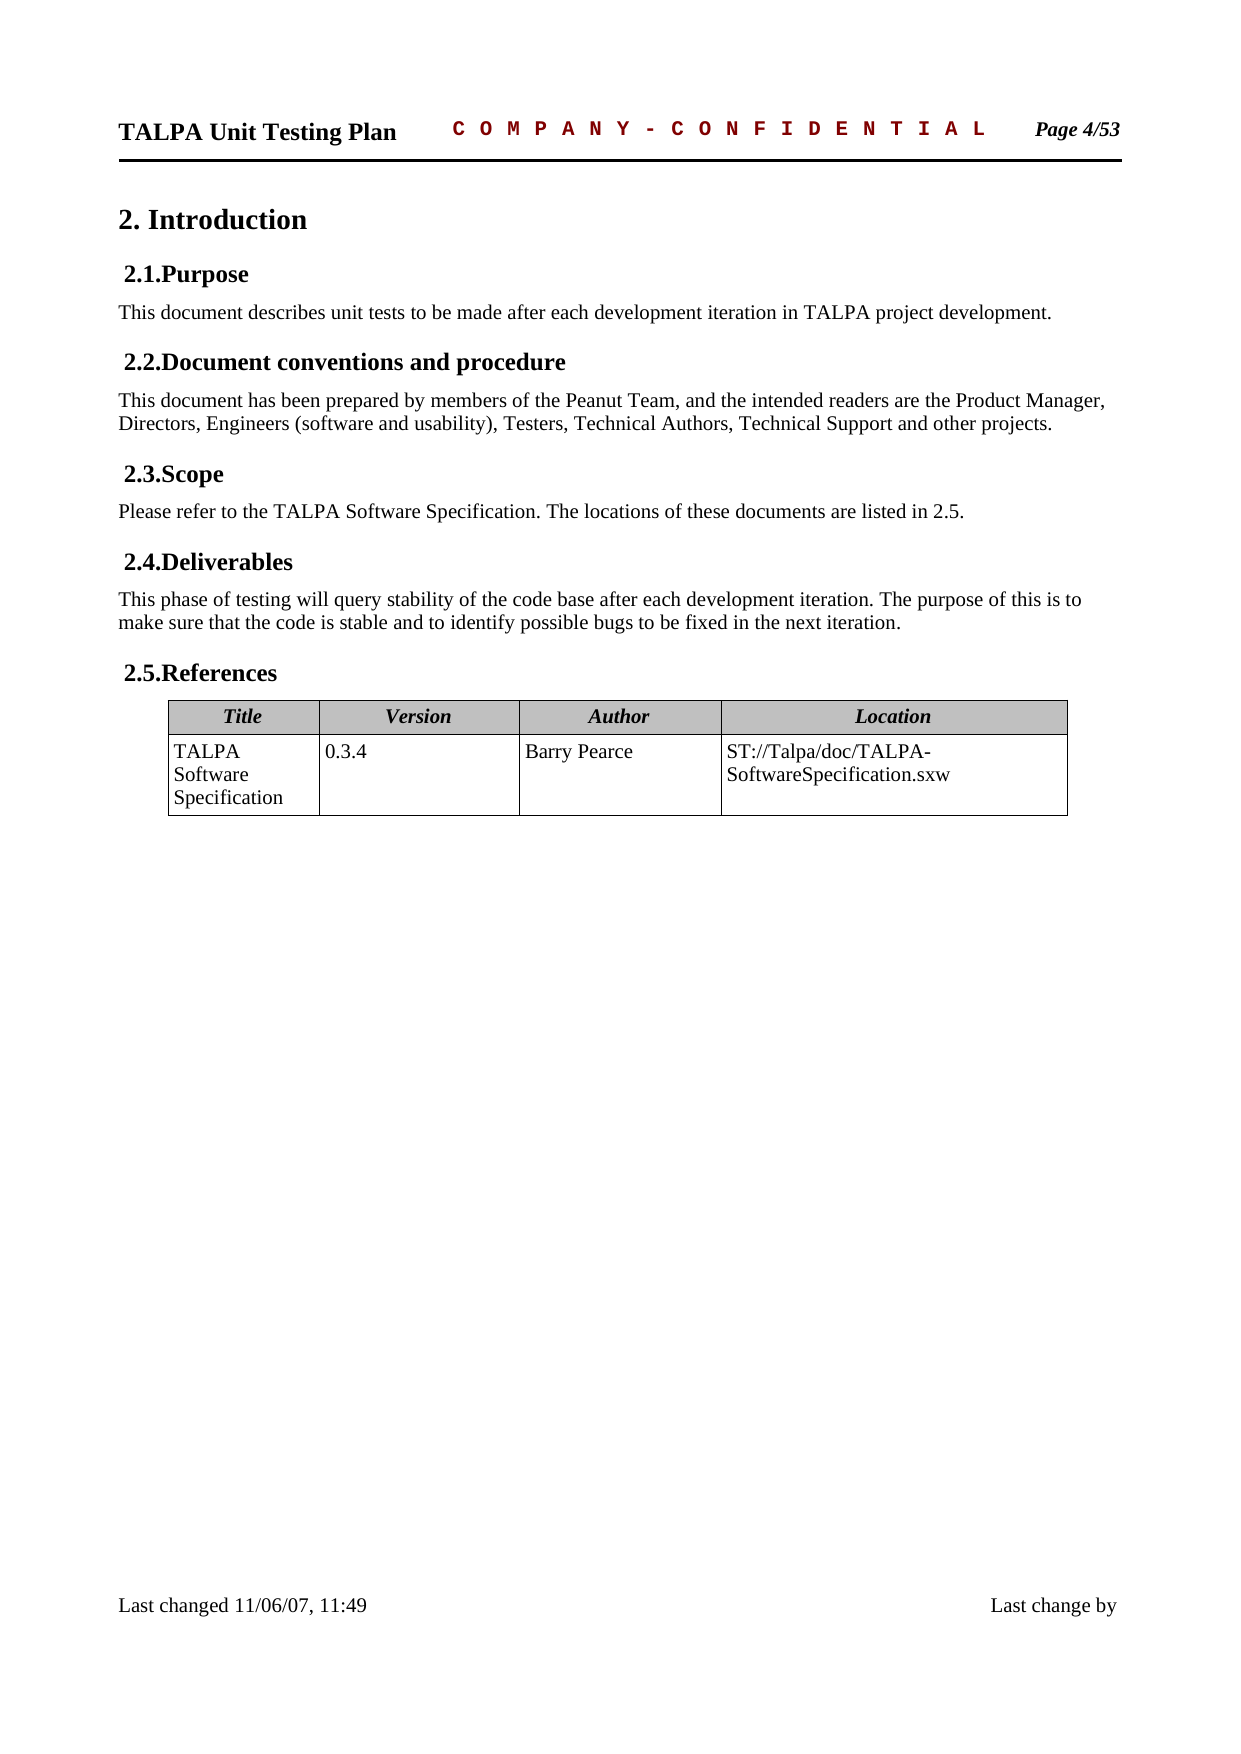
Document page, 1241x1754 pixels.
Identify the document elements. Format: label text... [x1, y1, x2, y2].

table_cell 0.3.4 [320, 735, 519, 815]
table_header Version [320, 701, 519, 734]
subtitle Introduction [118, 203, 1122, 235]
text This document has been prepared by members of the Peanut Team, and the intended readers are the Product Manager, Directors, Engineers (software and usability), Testers, Technical Authors, Technical Support and other projects. [118, 389, 1122, 435]
table_header Author [520, 701, 721, 734]
text This phase of testing will query stability of the code base after each development iteration. The purpose of this is to make sure that the code is stable and to identify possible bugs to be fixed in the next iteration. [118, 588, 1122, 634]
subtitle References [124, 659, 1122, 687]
subtitle Deliverables [124, 548, 1122, 576]
text Please refer to the TALPA Software Specification. The locations of these documents are listed in 2.5. [118, 500, 1122, 523]
subtitle Scope [124, 460, 1122, 487]
subtitle Document conventions and procedure [124, 348, 1122, 376]
table_cell TALPA Software Specification [169, 735, 319, 815]
table_cell Barry Pearce [520, 735, 721, 815]
text This document describes unit tests to be made after each development iteration in TALPA project development. [118, 301, 1122, 323]
table_header Title [169, 701, 319, 734]
table_header Location [722, 701, 1067, 734]
table_cell ST://Talpa/doc/TALPA-SoftwareSpecification.sxw [722, 735, 1067, 815]
subtitle Purpose [124, 260, 1122, 288]
